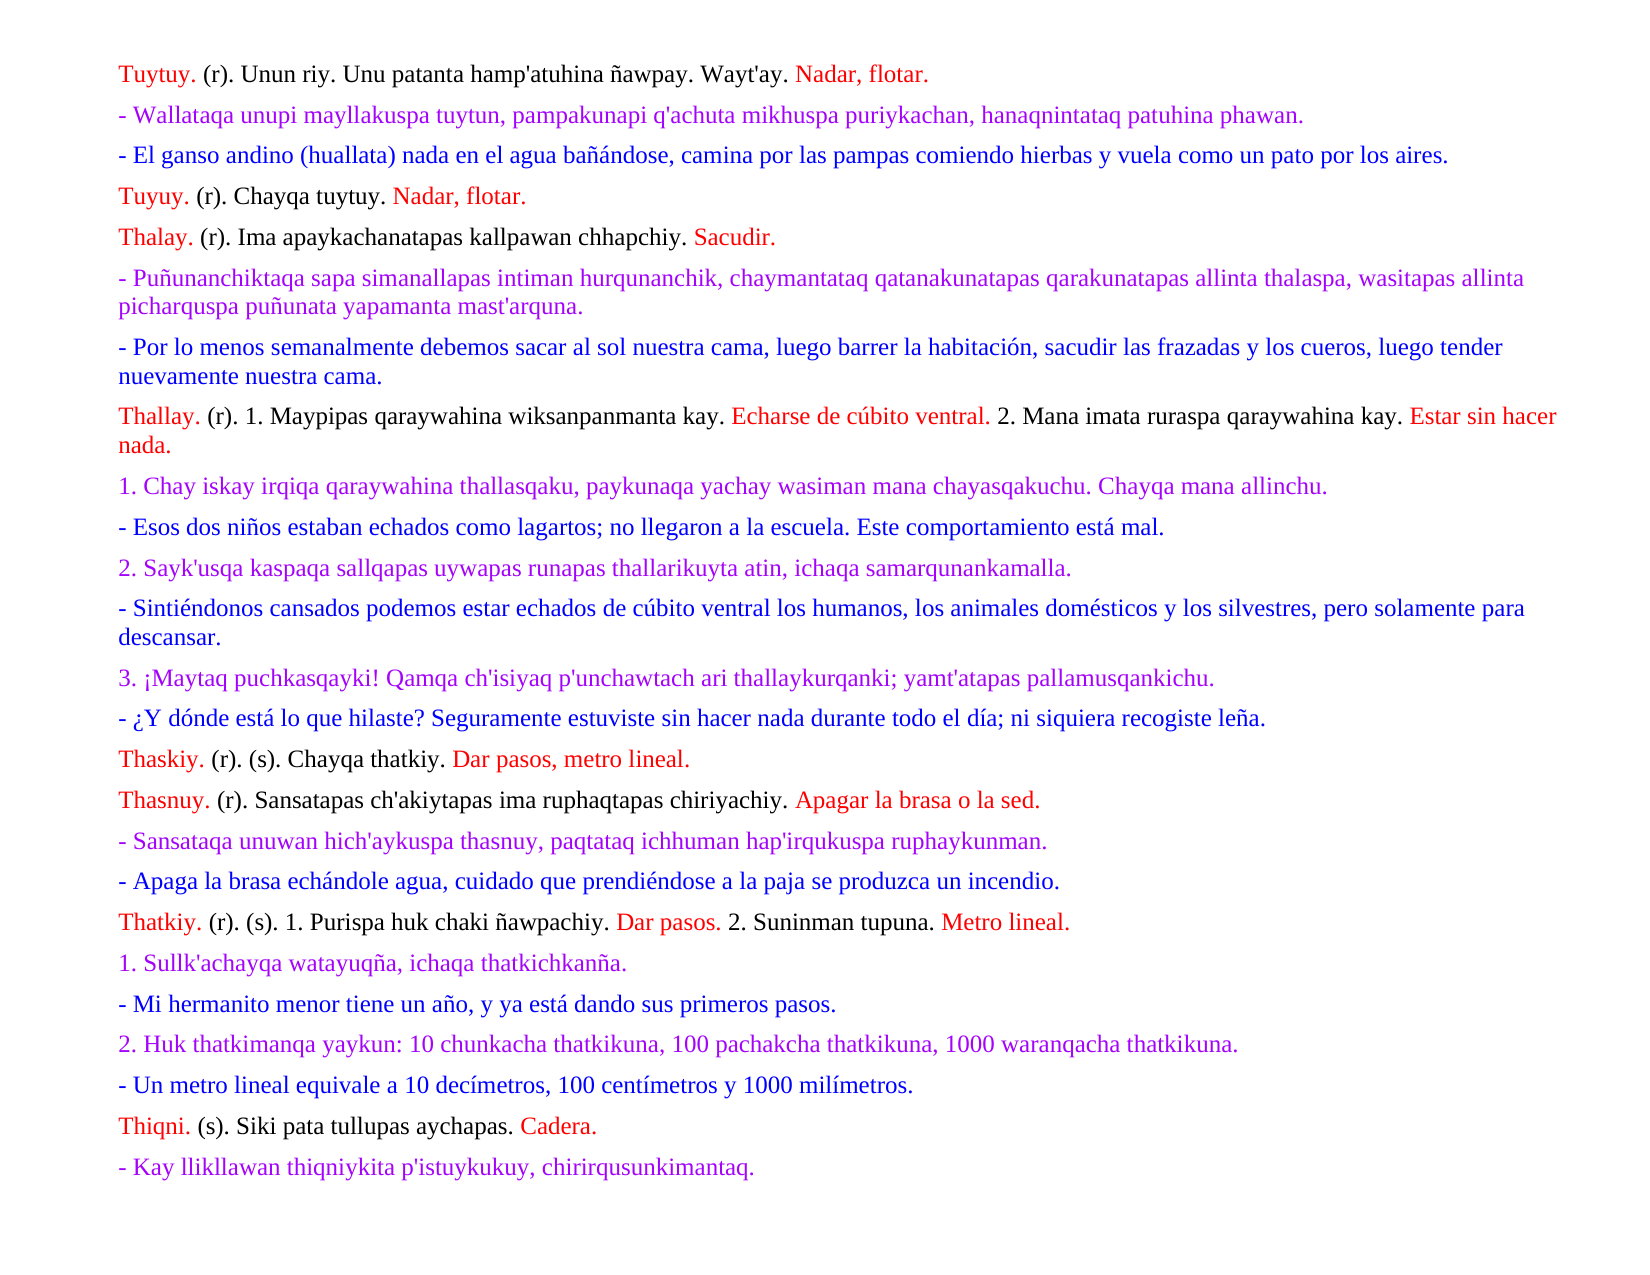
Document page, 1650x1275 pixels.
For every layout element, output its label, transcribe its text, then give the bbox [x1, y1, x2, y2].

text Thallay. (r). 1. Maypipas qaraywahina wiksanpanmanta kay. Echarse de cúbito ventral. 2. Mana imata ruraspa qaraywahina kay. Estar sin hacer nada. [118, 402, 1591, 459]
text Thaskiy. (r). (s). Chayqa thatkiy. Dar pasos, metro lineal. [118, 744, 1591, 773]
text - Apaga la brasa echándole agua, cuidado que prendiéndose a la paja se produzca un incendio. [118, 866, 1591, 895]
text 1. Sullk'achayqa watayuqña, ichaqa thatkichkanña. [118, 948, 1591, 977]
text Thalay. (r). Ima apaykachanatapas kallpawan chhapchiy. Sacudir. [118, 222, 1591, 251]
text - Por lo menos semanalmente debemos sacar al sol nuestra cama, luego barrer la habitación, sacudir las frazadas y los cueros, luego tender nuevamente nuestra cama. [118, 332, 1591, 390]
text 2. Huk thatkimanqa yaykun: 10 chunkacha thatkikuna, 100 pachakcha thatkikuna, 1000 waranqacha thatkikuna. [118, 1029, 1591, 1058]
text Thiqni. (s). Siki pata tullupas aychapas. Cadera. [118, 1111, 1591, 1139]
text - Sansataqa unuwan hich'aykuspa thasnuy, paqtataq ichhuman hap'irqukuspa ruphaykunman. [118, 826, 1591, 854]
text - Wallataqa unupi mayllakuspa tuytun, pampakunapi q'achuta mikhuspa puriykachan, hanaqnintataq patuhina phawan. [118, 100, 1591, 128]
text Tuyuy. (r). Chayqa tuytuy. Nadar, flotar. [118, 181, 1591, 210]
text - Esos dos niños estaban echados como lagartos; no llegaron a la escuela. Este comportamiento está mal. [118, 512, 1591, 541]
text 3. ¡Maytaq puchkasqayki! Qamqa ch'isiyaq p'unchawtach ari thallaykurqanki; yamt'atapas pallamusqankichu. [118, 663, 1591, 692]
text Thasnuy. (r). Sansatapas ch'akiytapas ima ruphaqtapas chiriyachiy. Apagar la brasa o la sed. [118, 785, 1591, 814]
text - Un metro lineal equivale a 10 decímetros, 100 centímetros y 1000 milímetros. [118, 1070, 1591, 1099]
text 1. Chay iskay irqiqa qaraywahina thallasqaku, paykunaqa yachay wasiman mana chayasqakuchu. Chayqa mana allinchu. [118, 471, 1591, 500]
text - Kay llikllawan thiqniykita p'istuykukuy, chirirqusunkimantaq. [118, 1152, 1591, 1180]
text Thatkiy. (r). (s). 1. Purispa huk chaki ñawpachiy. Dar pasos. 2. Suninman tupuna. Metro lineal. [118, 907, 1591, 936]
text - Mi hermanito menor tiene un año, y ya está dando sus primeros pasos. [118, 989, 1591, 1017]
text - ¿Y dónde está lo que hilaste? Seguramente estuviste sin hacer nada durante todo el día; ni siquiera recogiste leña. [118, 703, 1591, 732]
text - Puñunanchiktaqa sapa simanallapas intiman hurqunanchik, chaymantataq qatanakunatapas qarakunatapas allinta thalaspa, wasitapas allinta picharquspa puñunata yapamanta mast'arquna. [118, 263, 1591, 320]
text - Sintiéndonos cansados podemos estar echados de cúbito ventral los humanos, los animales domésticos y los silvestres, pero solamente para descansar. [118, 593, 1591, 651]
text 2. Sayk'usqa kaspaqa sallqapas uywapas runapas thallarikuyta atin, ichaqa samarqunankamalla. [118, 553, 1591, 581]
text - El ganso andino (huallata) nada en el agua bañándose, camina por las pampas comiendo hierbas y vuela como un pato por los aires. [118, 141, 1591, 169]
text Tuytuy. (r). Unun riy. Unu patanta hamp'atuhina ñawpay. Wayt'ay. Nadar, flotar. [118, 59, 1591, 88]
